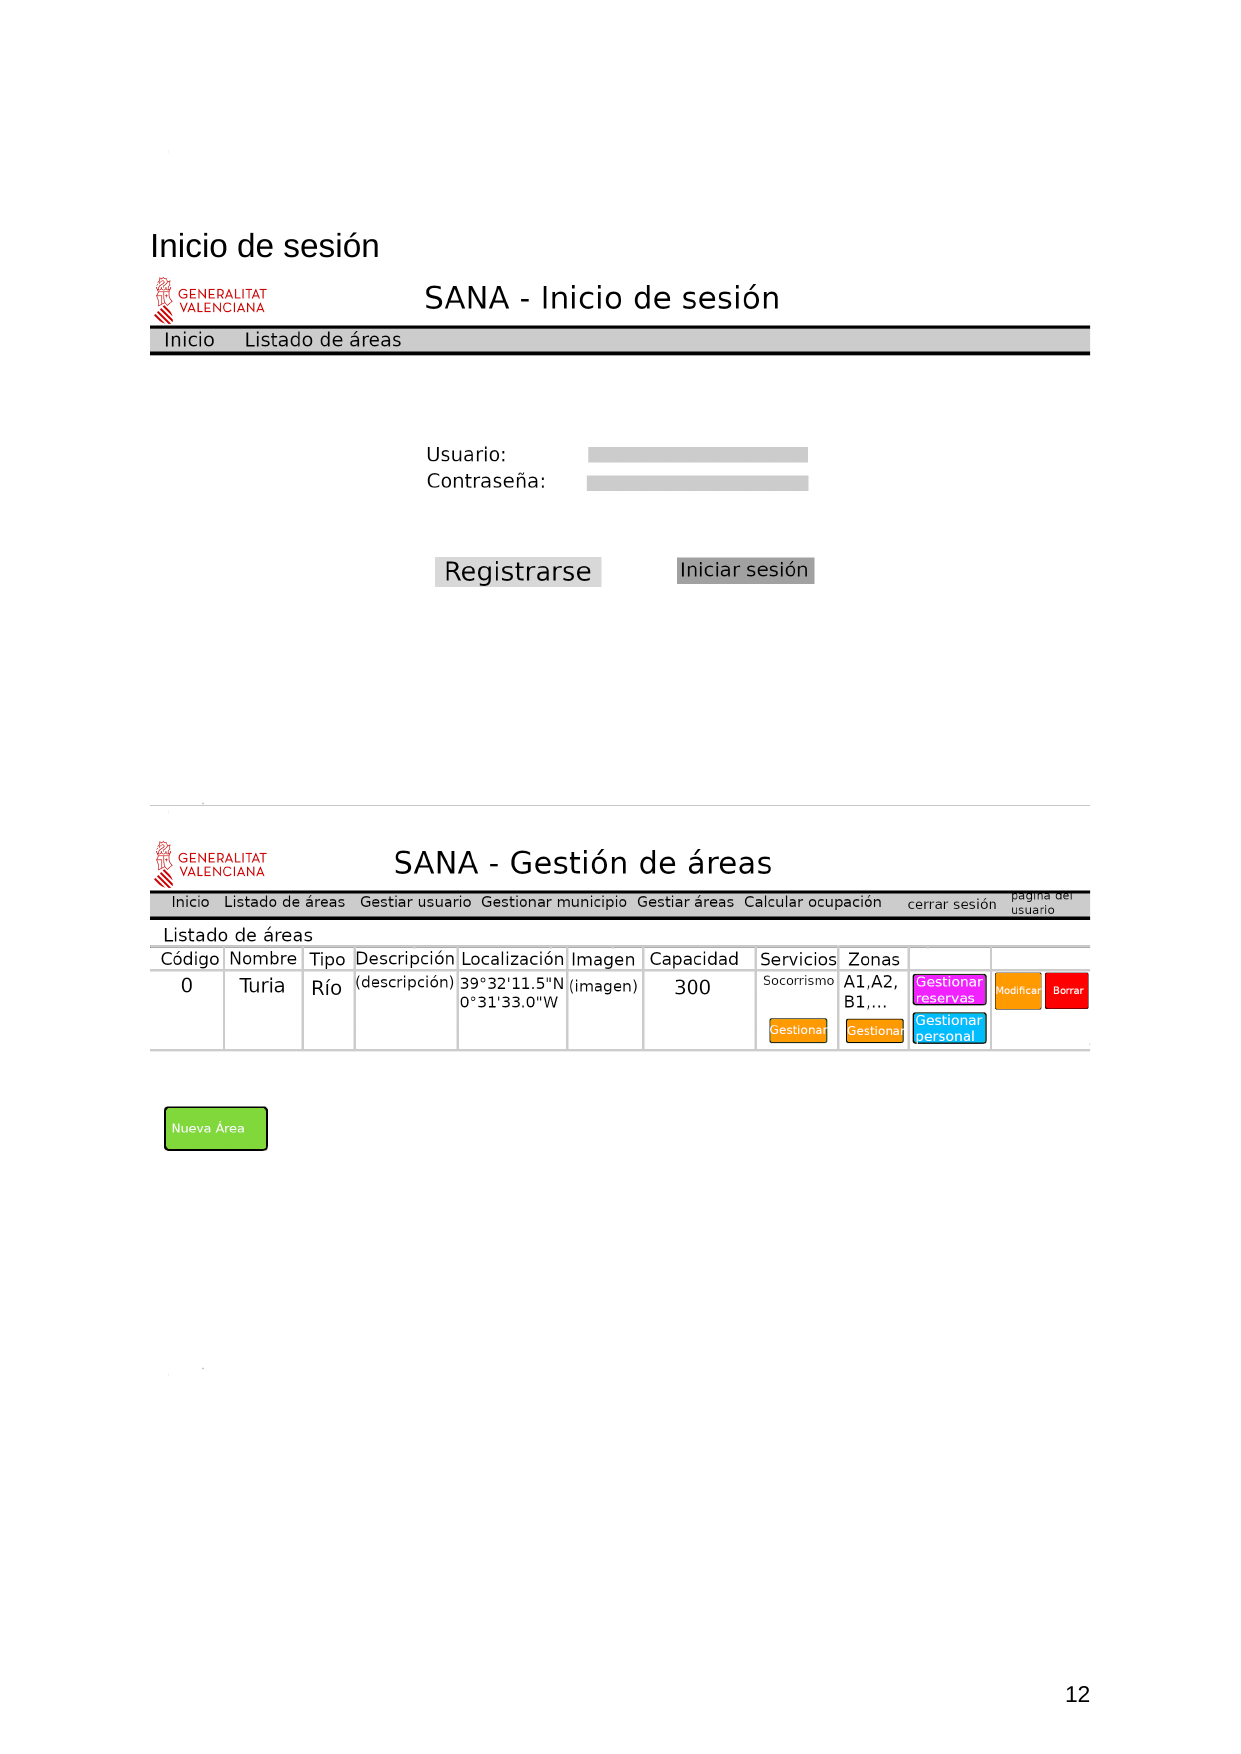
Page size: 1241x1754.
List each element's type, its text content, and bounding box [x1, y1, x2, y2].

subtitle Inicio de sesión [150, 226, 1090, 264]
picture [150, 840, 1091, 1370]
picture [150, 276, 1091, 806]
